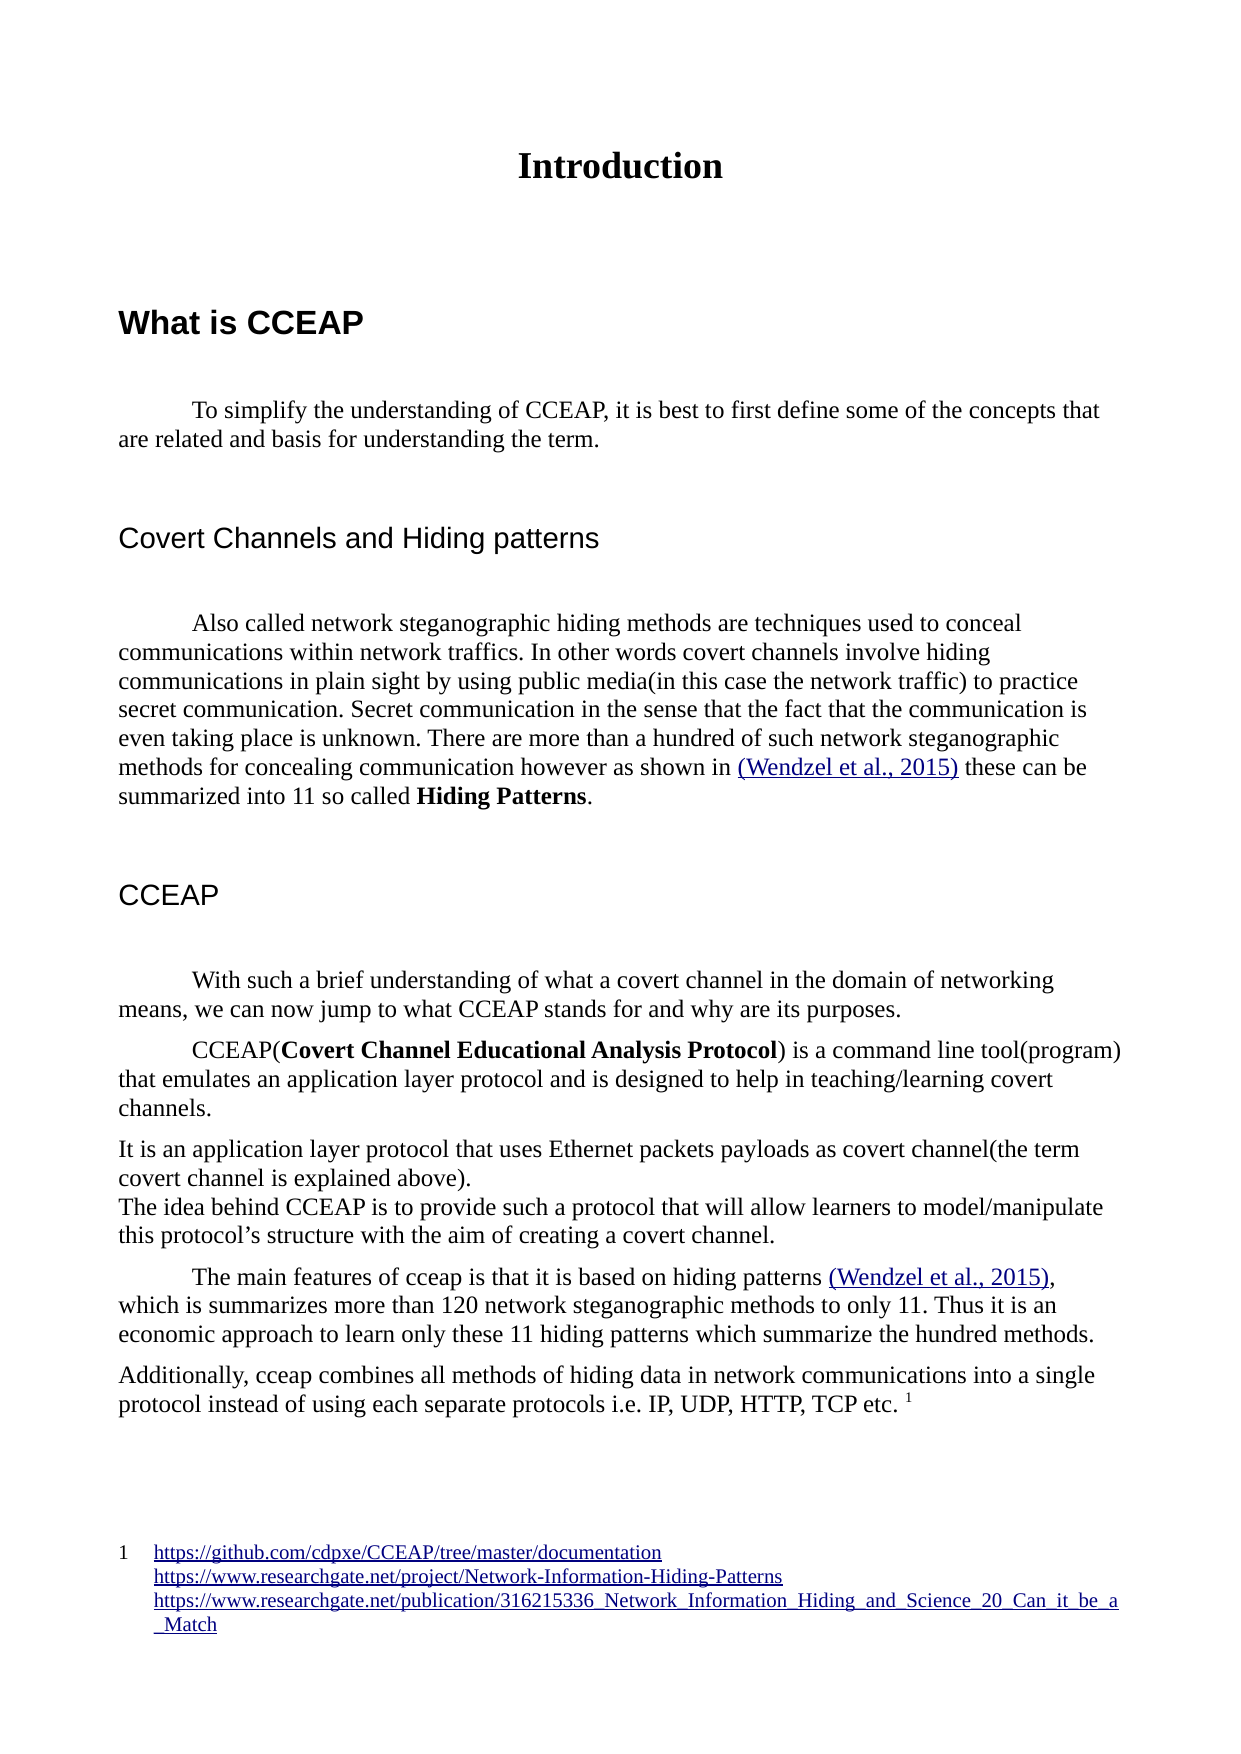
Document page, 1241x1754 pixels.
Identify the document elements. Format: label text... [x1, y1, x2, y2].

text It is an application layer protocol that uses Ethernet packets payloads as covert channel(the term covert channel is explained above). The idea behind CCEAP is to provide such a protocol that will allow learners to model/manipulate this protocol’s structure with the aim of creating a covert channel. [118, 1134, 1122, 1249]
text The main features of cceap is that it is based on hiding patterns (Wendzel et al., 2015), which is summarizes more than 120 network steganographic methods to only 11. Thus it is an economic approach to learn only these 11 hiding patterns which summarize the hundred methods. [118, 1262, 1122, 1348]
text Also called network steganographic hiding methods are techniques used to conceal communications within network traffics. In other words covert channels involve hiding communications in plain sight by using public media(in this case the network traffic) to practice secret communication. Secret communication in the sense that the fact that the communication is even taking place is unknown. There are more than a hundred of such network steganographic methods for concealing communication however as shown in (Wendzel et al., 2015) these can be summarized into 11 so called Hiding Patterns. [118, 608, 1122, 809]
subtitle Introduction [118, 143, 1122, 187]
text To simplify the understanding of CCEAP, it is best to first define some of the concepts that are related and basis for understanding the term. [118, 395, 1122, 452]
text CCEAP(Covert Channel Educational Analysis Protocol) is a command line tool(program) that emulates an application layer protocol and is designed to help in teaching/learning covert channels. [118, 1035, 1122, 1122]
subtitle What is CCEAP [118, 303, 1122, 341]
subtitle Covert Channels and Hiding patterns [118, 521, 1122, 554]
text https://github.com/cdpxe/CCEAP/tree/master/documentation https://www.researchgate.net/project/Network-Information-Hiding-Patterns https://www.researchgate.net/publication/316215336_Network_Information_Hiding_and_Science_20_Can_it_be_a_Match [118, 1539, 1122, 1636]
subtitle CCEAP [118, 878, 1122, 912]
text With such a brief understanding of what a covert channel in the domain of networking means, we can now jump to what CCEAP stands for and why are its purposes. [118, 965, 1122, 1023]
text Additionally, cceap combines all methods of hiding data in network communications into a single protocol instead of using each separate protocols i.e. IP, UDP, HTTP, TCP etc. [118, 1360, 1122, 1418]
